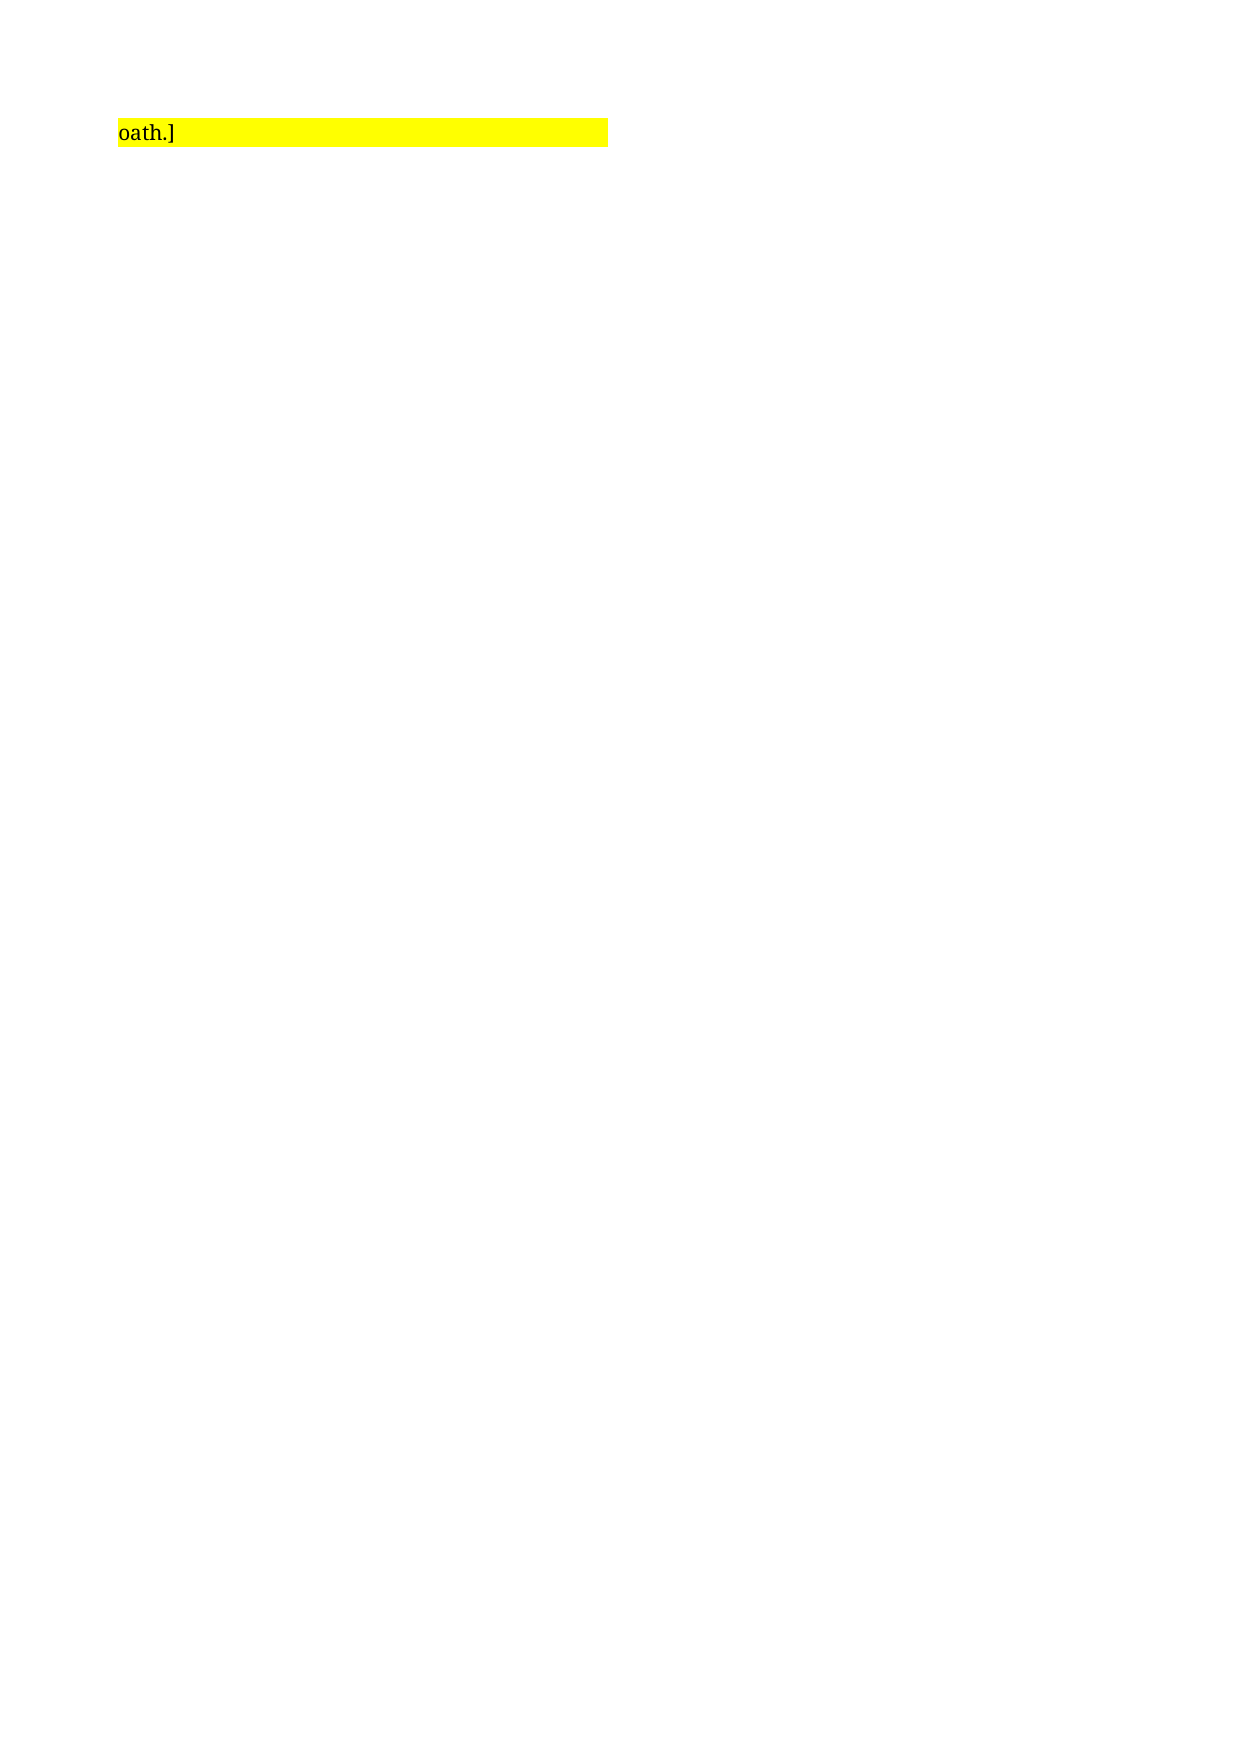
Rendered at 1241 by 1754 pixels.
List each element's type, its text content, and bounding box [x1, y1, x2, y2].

text oath.] [118, 118, 608, 147]
